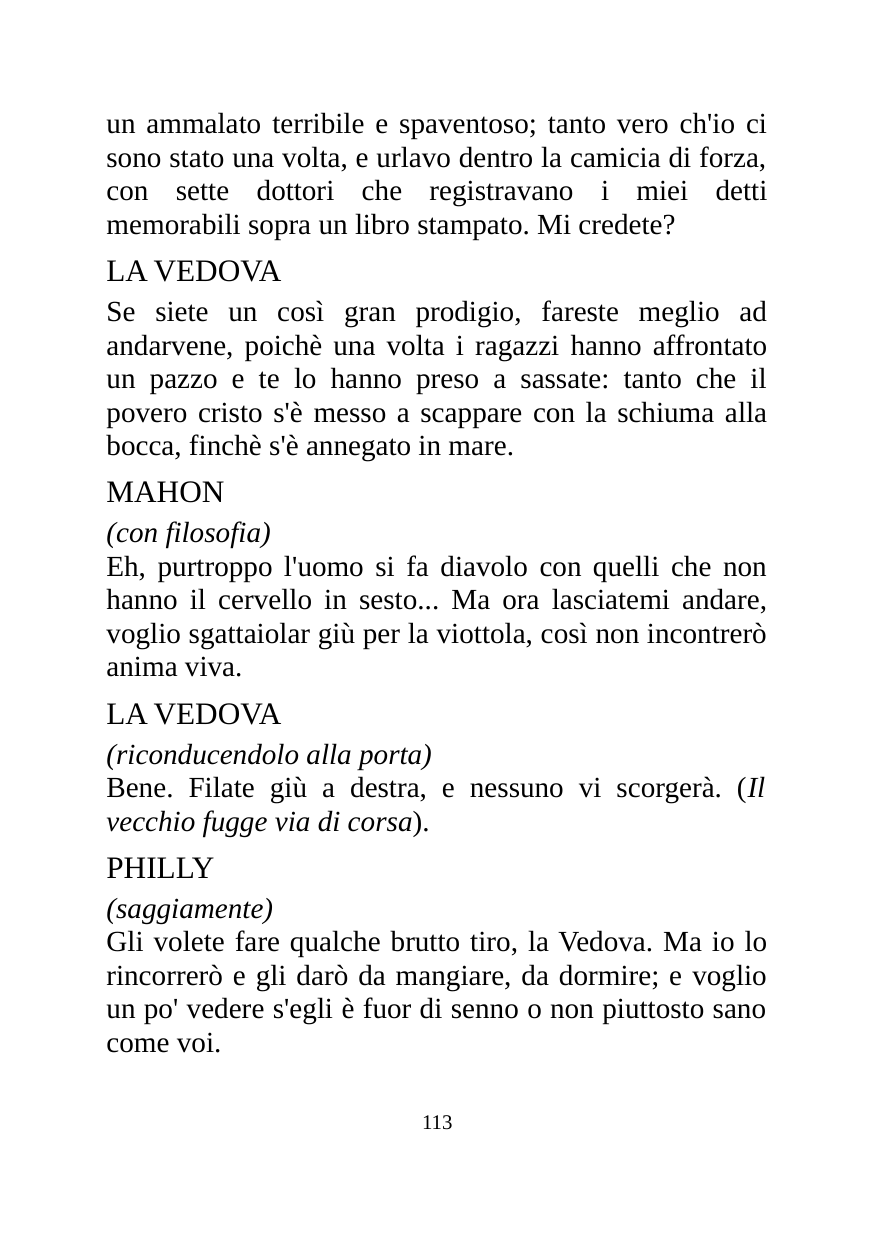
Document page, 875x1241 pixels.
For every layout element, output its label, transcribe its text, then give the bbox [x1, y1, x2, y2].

text MAHON [106, 473, 768, 509]
text Gli volete fare qualche brutto tiro, la Vedova. Ma io lo rincorrerò e gli darò da mangiare, da dormire; e voglio un po' vedere s'egli è fuor di senno o non piuttosto sano come voi. [106, 924, 768, 1059]
text un ammalato terribile e spaventoso; tanto vero ch'io ci sono stato una volta, e urlavo dentro la camicia di forza, con sette dottori che registravano i miei detti memorabili sopra un libro stampato. Mi credete? [106, 106, 768, 240]
text (riconducendolo alla porta) [106, 737, 768, 770]
text Bene. Filate giù a destra, e nessuno vi scorgerà. (Il vecchio fugge via di corsa). [106, 770, 768, 837]
text LA VEDOVA [106, 252, 768, 288]
text (saggiamente) [106, 891, 768, 924]
text PHILLY [106, 849, 768, 885]
text Se siete un così gran prodigio, fareste meglio ad andarvene, poichè una volta i ragazzi hanno affrontato un pazzo e te lo hanno preso a sassate: tanto che il povero cristo s'è messo a scappare con la schiuma alla bocca, finchè s'è annegato in mare. [106, 294, 768, 462]
text (con filosofia) [106, 515, 768, 549]
text Eh, purtroppo l'uomo si fa diavolo con quelli che non hanno il cervello in sesto... Ma ora lasciatemi andare, voglio sgattaiolar giù per la viottola, così non incontrerò anima viva. [106, 549, 768, 683]
text LA VEDOVA [106, 695, 768, 731]
